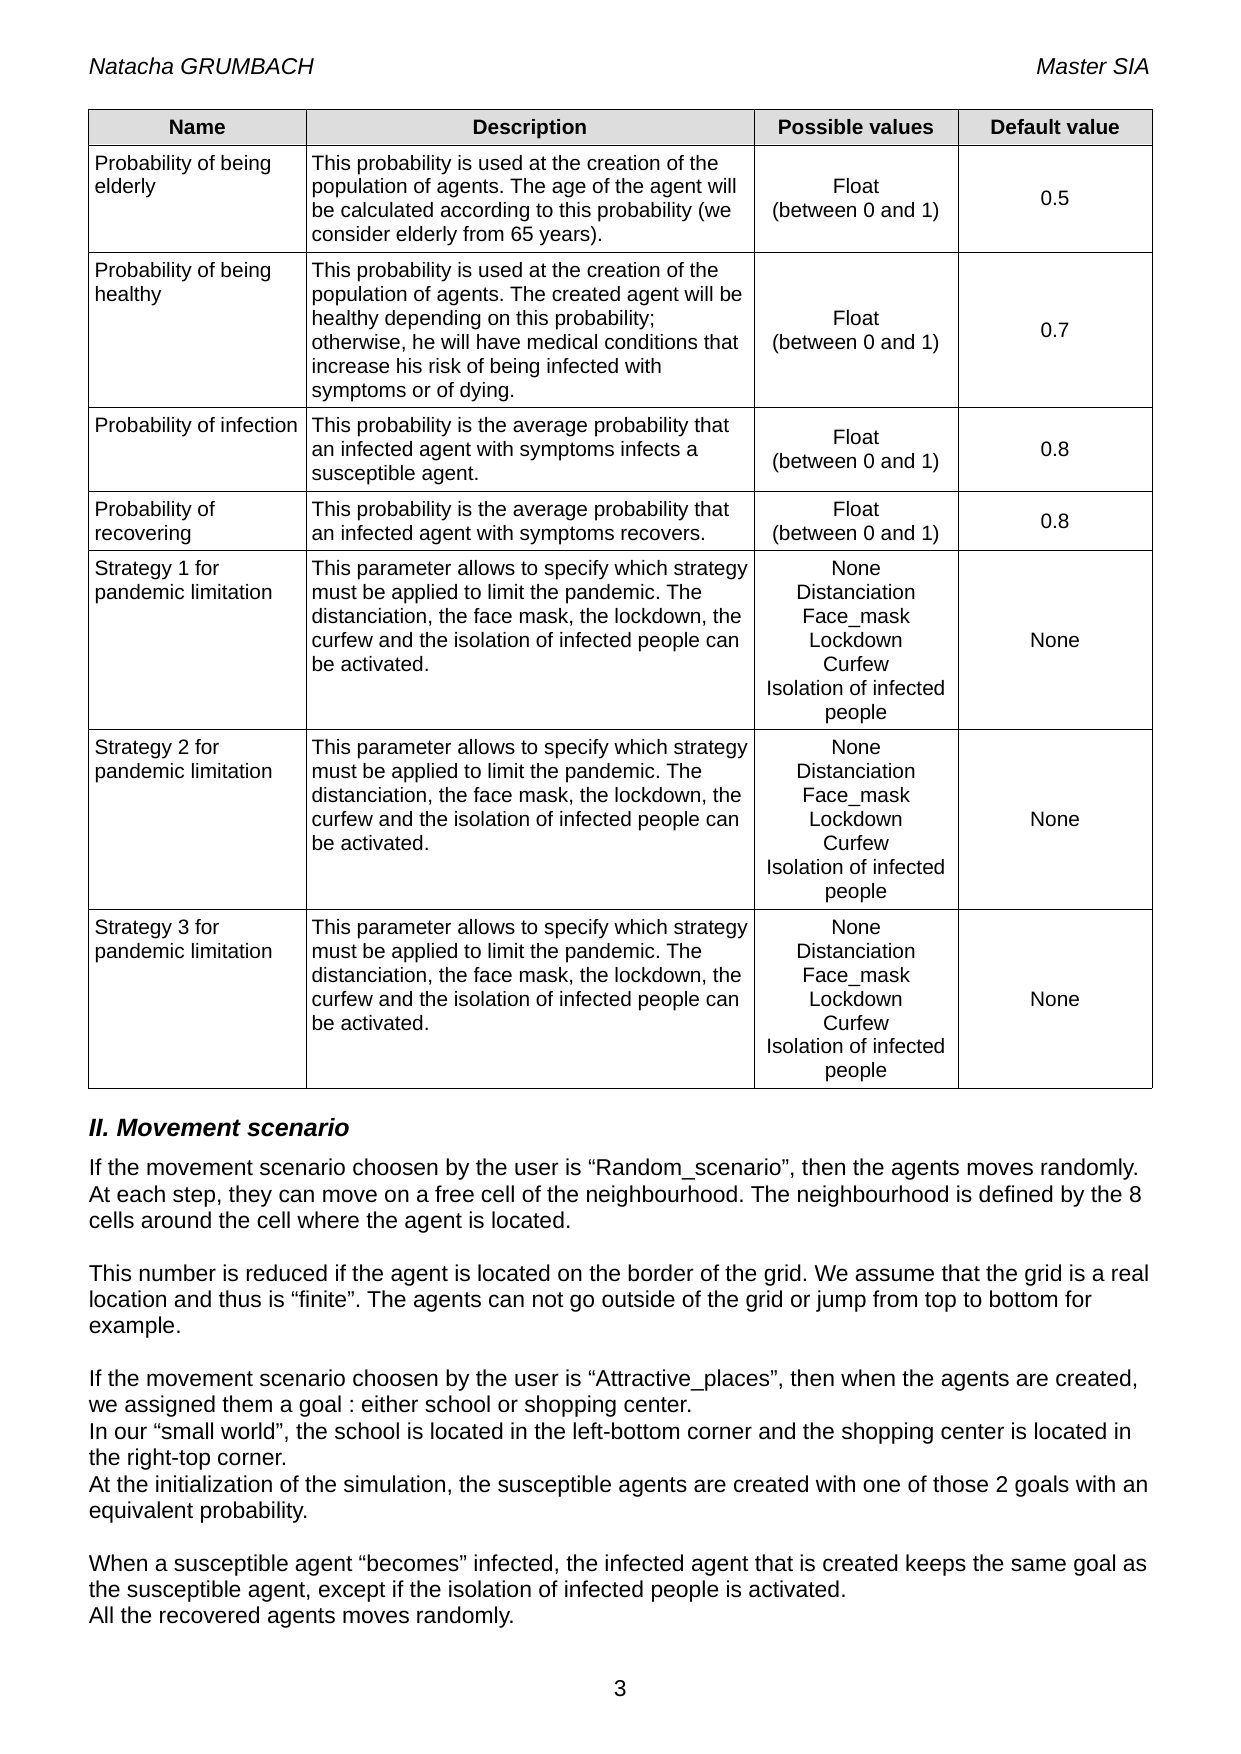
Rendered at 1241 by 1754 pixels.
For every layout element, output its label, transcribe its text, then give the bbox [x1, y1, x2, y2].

text In our “small world”, the school is located in the left-bottom corner and the shopping center is located in the right-top corner. [88, 1418, 1152, 1471]
table_cell None [959, 551, 1152, 729]
table_cell Probability of being healthy [89, 253, 306, 407]
table_cell Float (between 0 and 1) [755, 492, 958, 550]
table_cell None Distanciation Face_mask Lockdown Curfew Isolation of infected people [755, 730, 958, 909]
table_cell Strategy 1 for pandemic limitation [89, 551, 306, 729]
table_cell 0,8 [959, 492, 1152, 550]
table_cell Possible values [755, 110, 958, 144]
table_cell 0,5 [959, 146, 1152, 252]
table_cell Probability of infection [89, 408, 306, 491]
table_cell None [959, 730, 1152, 909]
table_cell Default value [959, 110, 1152, 144]
text When a susceptible agent “becomes” infected, the infected agent that is created keeps the same goal as the susceptible agent, except if the isolation of infected people is activated. [88, 1549, 1152, 1602]
table_cell This parameter allows to specify which strategy must be applied to limit the pandemic. The distanciation, the face mask, the lockdown, the curfew and the isolation of infected people can be activated. [307, 730, 754, 909]
table_cell 0,7 [959, 253, 1152, 407]
table_cell Float (between 0 and 1) [755, 253, 958, 407]
table_cell This parameter allows to specify which strategy must be applied to limit the pandemic. The distanciation, the face mask, the lockdown, the curfew and the isolation of infected people can be activated. [307, 910, 754, 1088]
table_cell Float (between 0 and 1) [755, 408, 958, 491]
table_cell This probability is used at the creation of the population of agents. The created agent will be healthy depending on this probability; otherwise, he will have medical conditions that increase his risk of being infected with symptoms or of dying. [307, 253, 754, 407]
table_cell Strategy 3 for pandemic limitation [89, 910, 306, 1088]
text At the initialization of the simulation, the susceptible agents are created with one of those 2 goals with an equivalent probability. [88, 1471, 1152, 1523]
table_cell None Distanciation Face_mask Lockdown Curfew Isolation of infected people [755, 551, 958, 729]
table_cell Probability of recovering [89, 492, 306, 550]
table_cell This probability is the average probability that an infected agent with symptoms recovers. [307, 492, 754, 550]
table_cell Description [307, 110, 754, 144]
table_cell This parameter allows to specify which strategy must be applied to limit the pandemic. The distanciation, the face mask, the lockdown, the curfew and the isolation of infected people can be activated. [307, 551, 754, 729]
table_cell None [959, 910, 1152, 1088]
table_cell Strategy 2 for pandemic limitation [89, 730, 306, 909]
table_cell None Distanciation Face_mask Lockdown Curfew Isolation of infected people [755, 910, 958, 1088]
text If the movement scenario choosen by the user is “Attractive_places”, then when the agents are created, we assigned them a goal : either school or shopping center. [88, 1365, 1152, 1418]
table_cell Float (between 0 and 1) [755, 146, 958, 252]
table_cell This probability is used at the creation of the population of agents. The age of the agent will be calculated according to this probability (we consider elderly from 65 years). [307, 146, 754, 252]
text This number is reduced if the agent is located on the border of the grid. We assume that the grid is a real location and thus is “finite”. The agents can not go outside of the grid or jump from top to bottom for example. [88, 1260, 1152, 1339]
table_cell This probability is the average probability that an infected agent with symptoms infects a susceptible agent. [307, 408, 754, 491]
table_cell 0,8 [959, 408, 1152, 491]
table_cell Name [89, 110, 306, 144]
text All the recovered agents moves randomly. [88, 1602, 1152, 1629]
text If the movement scenario choosen by the user is “Random_scenario”, then the agents moves randomly. At each step, they can move on a free cell of the neighbourhood. The neighbourhood is defined by the 8 cells around the cell where the agent is located. [88, 1154, 1152, 1233]
table_cell Probability of being elderly [89, 146, 306, 252]
list Movement scenario [88, 1113, 1152, 1142]
